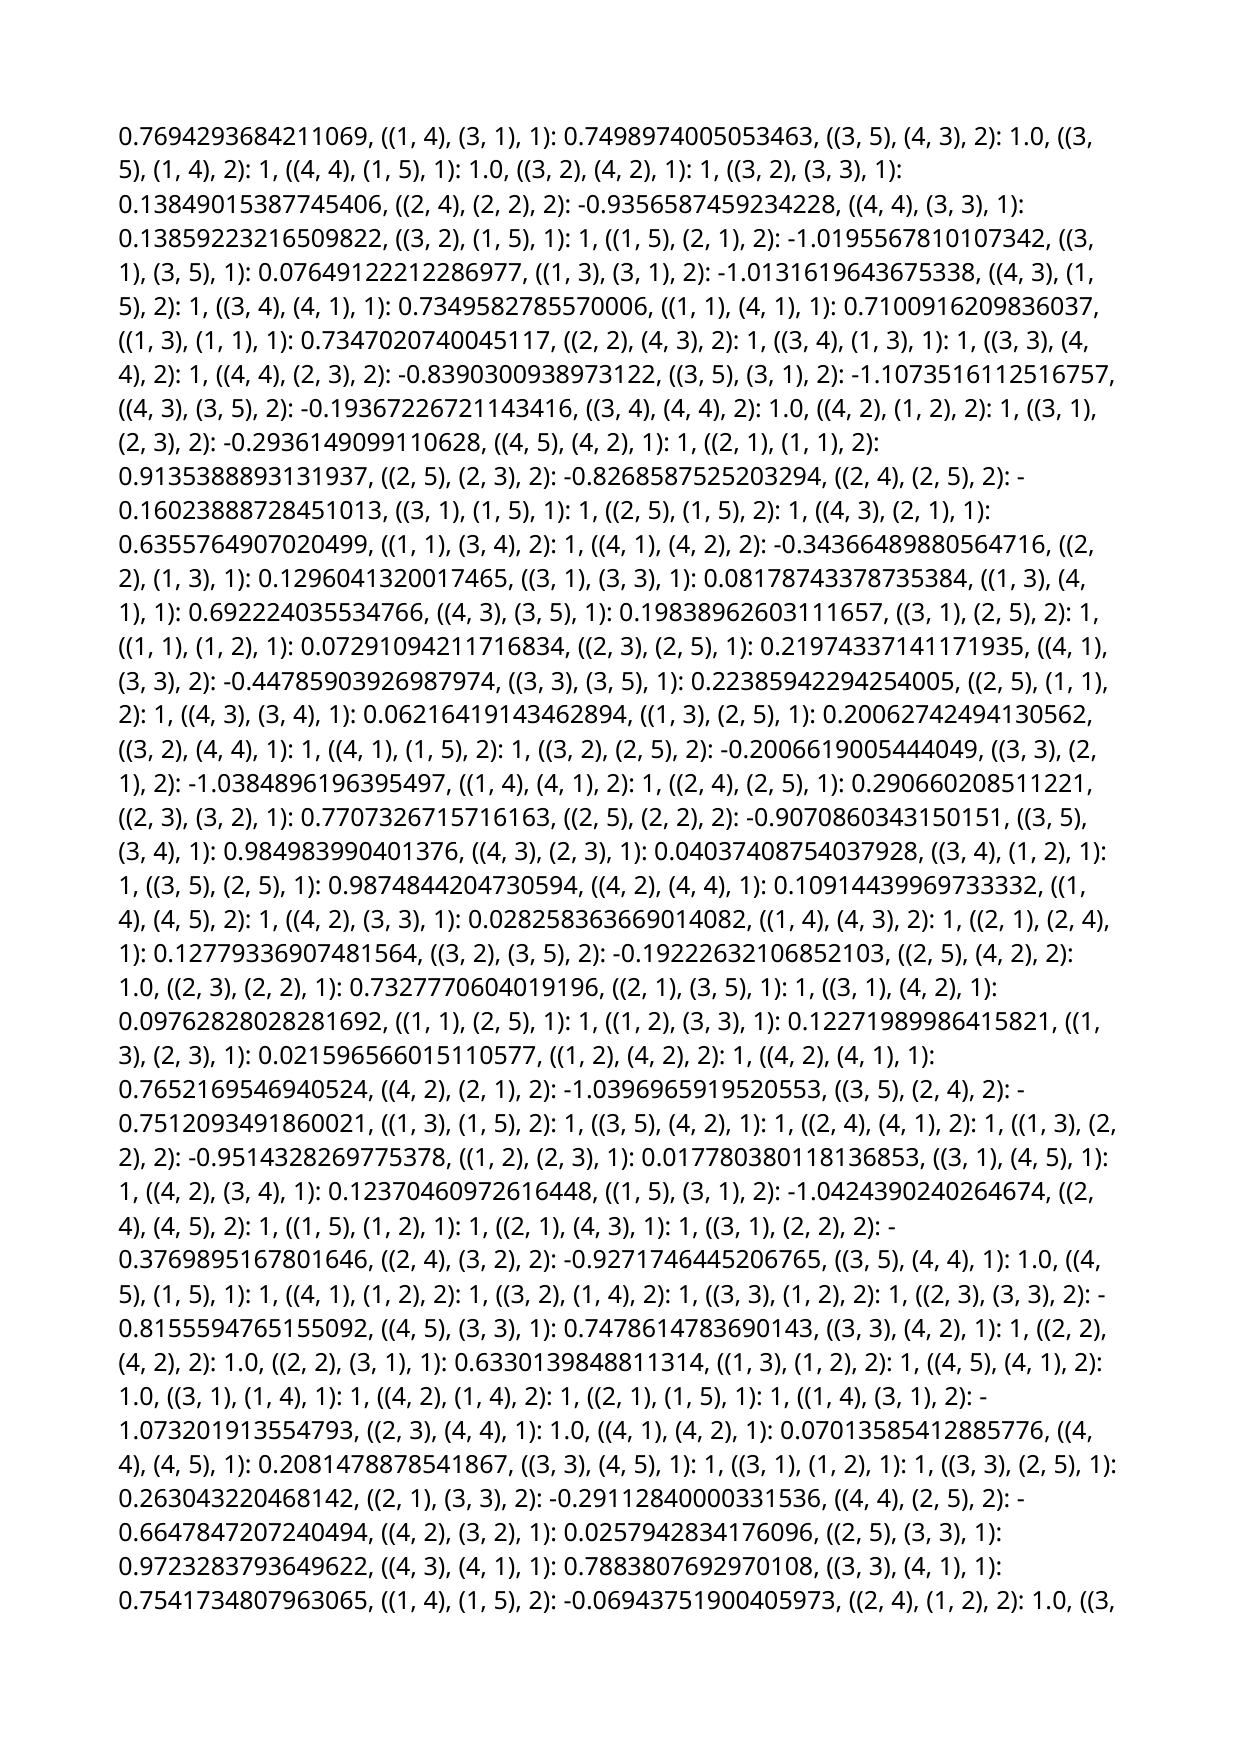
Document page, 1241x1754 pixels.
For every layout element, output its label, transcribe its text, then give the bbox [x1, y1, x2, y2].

text -0.7694293684211069, ((1, 4), (3, 1), 1): 0.7498974005053463, ((3, 5), (4, 3), 2): 1.0, ((3, 5), (1, 4), 2): 1, ((4, 4), (1, 5), 1): 1.0, ((3, 2), (4, 2), 1): 1, ((3, 2), (3, 3), 1): 0.13849015387745406, ((2, 4), (2, 2), 2): -0.9356587459234228, ((4, 4), (3, 3), 1): 0.13859223216509822, ((3, 2), (1, 5), 1): 1, ((1, 5), (2, 1), 2): -1.0195567810107342, ((3, 1), (3, 5), 1): 0.07649122212286977, ((1, 3), (3, 1), 2): -1.0131619643675338, ((4, 3), (1, 5), 2): 1, ((3, 4), (4, 1), 1): 0.7349582785570006, ((1, 1), (4, 1), 1): 0.7100916209836037, ((1, 3), (1, 1), 1): 0.7347020740045117, ((2, 2), (4, 3), 2): 1, ((3, 4), (1, 3), 1): 1, ((3, 3), (4, 4), 2): 1, ((4, 4), (2, 3), 2): -0.8390300938973122, ((3, 5), (3, 1), 2): -1.1073516112516757, ((4, 3), (3, 5), 2): -0.19367226721143416, ((3, 4), (4, 4), 2): 1.0, ((4, 2), (1, 2), 2): 1, ((3, 1), (2, 3), 2): -0.2936149099110628, ((4, 5), (4, 2), 1): 1, ((2, 1), (1, 1), 2): 0.9135388893131937, ((2, 5), (2, 3), 2): -0.8268587525203294, ((2, 4), (2, 5), 2): -0.16023888728451013, ((3, 1), (1, 5), 1): 1, ((2, 5), (1, 5), 2): 1, ((4, 3), (2, 1), 1): 0.6355764907020499, ((1, 1), (3, 4), 2): 1, ((4, 1), (4, 2), 2): -0.34366489880564716, ((2, 2), (1, 3), 1): 0.1296041320017465, ((3, 1), (3, 3), 1): 0.08178743378735384, ((1, 3), (4, 1), 1): 0.692224035534766, ((4, 3), (3, 5), 1): 0.19838962603111657, ((3, 1), (2, 5), 2): 1, ((1, 1), (1, 2), 1): 0.07291094211716834, ((2, 3), (2, 5), 1): 0.21974337141171935, ((4, 1), (3, 3), 2): -0.44785903926987974, ((3, 3), (3, 5), 1): 0.22385942294254005, ((2, 5), (1, 1), 2): 1, ((4, 3), (3, 4), 1): 0.06216419143462894, ((1, 3), (2, 5), 1): 0.20062742494130562, ((3, 2), (4, 4), 1): 1, ((4, 1), (1, 5), 2): 1, ((3, 2), (2, 5), 2): -0.2006619005444049, ((3, 3), (2, 1), 2): -1.0384896196395497, ((1, 4), (4, 1), 2): 1, ((2, 4), (2, 5), 1): 0.290660208511221, ((2, 3), (3, 2), 1): 0.7707326715716163, ((2, 5), (2, 2), 2): -0.9070860343150151, ((3, 5), (3, 4), 1): 0.984983990401376, ((4, 3), (2, 3), 1): 0.04037408754037928, ((3, 4), (1, 2), 1): 1, ((3, 5), (2, 5), 1): 0.9874844204730594, ((4, 2), (4, 4), 1): 0.10914439969733332, ((1, 4), (4, 5), 2): 1, ((4, 2), (3, 3), 1): 0.028258363669014082, ((1, 4), (4, 3), 2): 1, ((2, 1), (2, 4), 1): 0.12779336907481564, ((3, 2), (3, 5), 2): -0.19222632106852103, ((2, 5), (4, 2), 2): 1.0, ((2, 3), (2, 2), 1): 0.7327770604019196, ((2, 1), (3, 5), 1): 1, ((3, 1), (4, 2), 1): 0.09762828028281692, ((1, 1), (2, 5), 1): 1, ((1, 2), (3, 3), 1): 0.12271989986415821, ((1, 3), (2, 3), 1): 0.021596566015110577, ((1, 2), (4, 2), 2): 1, ((4, 2), (4, 1), 1): 0.7652169546940524, ((4, 2), (2, 1), 2): -1.0396965919520553, ((3, 5), (2, 4), 2): -0.7512093491860021, ((1, 3), (1, 5), 2): 1, ((3, 5), (4, 2), 1): 1, ((2, 4), (4, 1), 2): 1, ((1, 3), (2, 2), 2): -0.9514328269775378, ((1, 2), (2, 3), 1): 0.017780380118136853, ((3, 1), (4, 5), 1): 1, ((4, 2), (3, 4), 1): 0.12370460972616448, ((1, 5), (3, 1), 2): -1.0424390240264674, ((2, 4), (4, 5), 2): 1, ((1, 5), (1, 2), 1): 1, ((2, 1), (4, 3), 1): 1, ((3, 1), (2, 2), 2): -0.3769895167801646, ((2, 4), (3, 2), 2): -0.9271746445206765, ((3, 5), (4, 4), 1): 1.0, ((4, 5), (1, 5), 1): 1, ((4, 1), (1, 2), 2): 1, ((3, 2), (1, 4), 2): 1, ((3, 3), (1, 2), 2): 1, ((2, 3), (3, 3), 2): -0.8155594765155092, ((4, 5), (3, 3), 1): 0.7478614783690143, ((3, 3), (4, 2), 1): 1, ((2, 2), (4, 2), 2): 1.0, ((2, 2), (3, 1), 1): 0.6330139848811314, ((1, 3), (1, 2), 2): 1, ((4, 5), (4, 1), 2): 1.0, ((3, 1), (1, 4), 1): 1, ((4, 2), (1, 4), 2): 1, ((2, 1), (1, 5), 1): 1, ((1, 4), (3, 1), 2): -1.073201913554793, ((2, 3), (4, 4), 1): 1.0, ((4, 1), (4, 2), 1): 0.07013585412885776, ((4, 4), (4, 5), 1): 0.2081478878541867, ((3, 3), (4, 5), 1): 1, ((3, 1), (1, 2), 1): 1, ((3, 3), (2, 5), 1): 0.263043220468142, ((2, 1), (3, 3), 2): -0.29112840000331536, ((4, 4), (2, 5), 2): -0.6647847207240494, ((4, 2), (3, 2), 1): 0.0257942834176096, ((2, 5), (3, 3), 1): 0.9723283793649622, ((4, 3), (4, 1), 1): 0.7883807692970108, ((3, 3), (4, 1), 1): 0.7541734807963065, ((1, 4), (1, 5), 2): -0.06943751900405973, ((2, 4), (1, 2), 2): 1.0, ((3, [118, 118, 1122, 1617]
